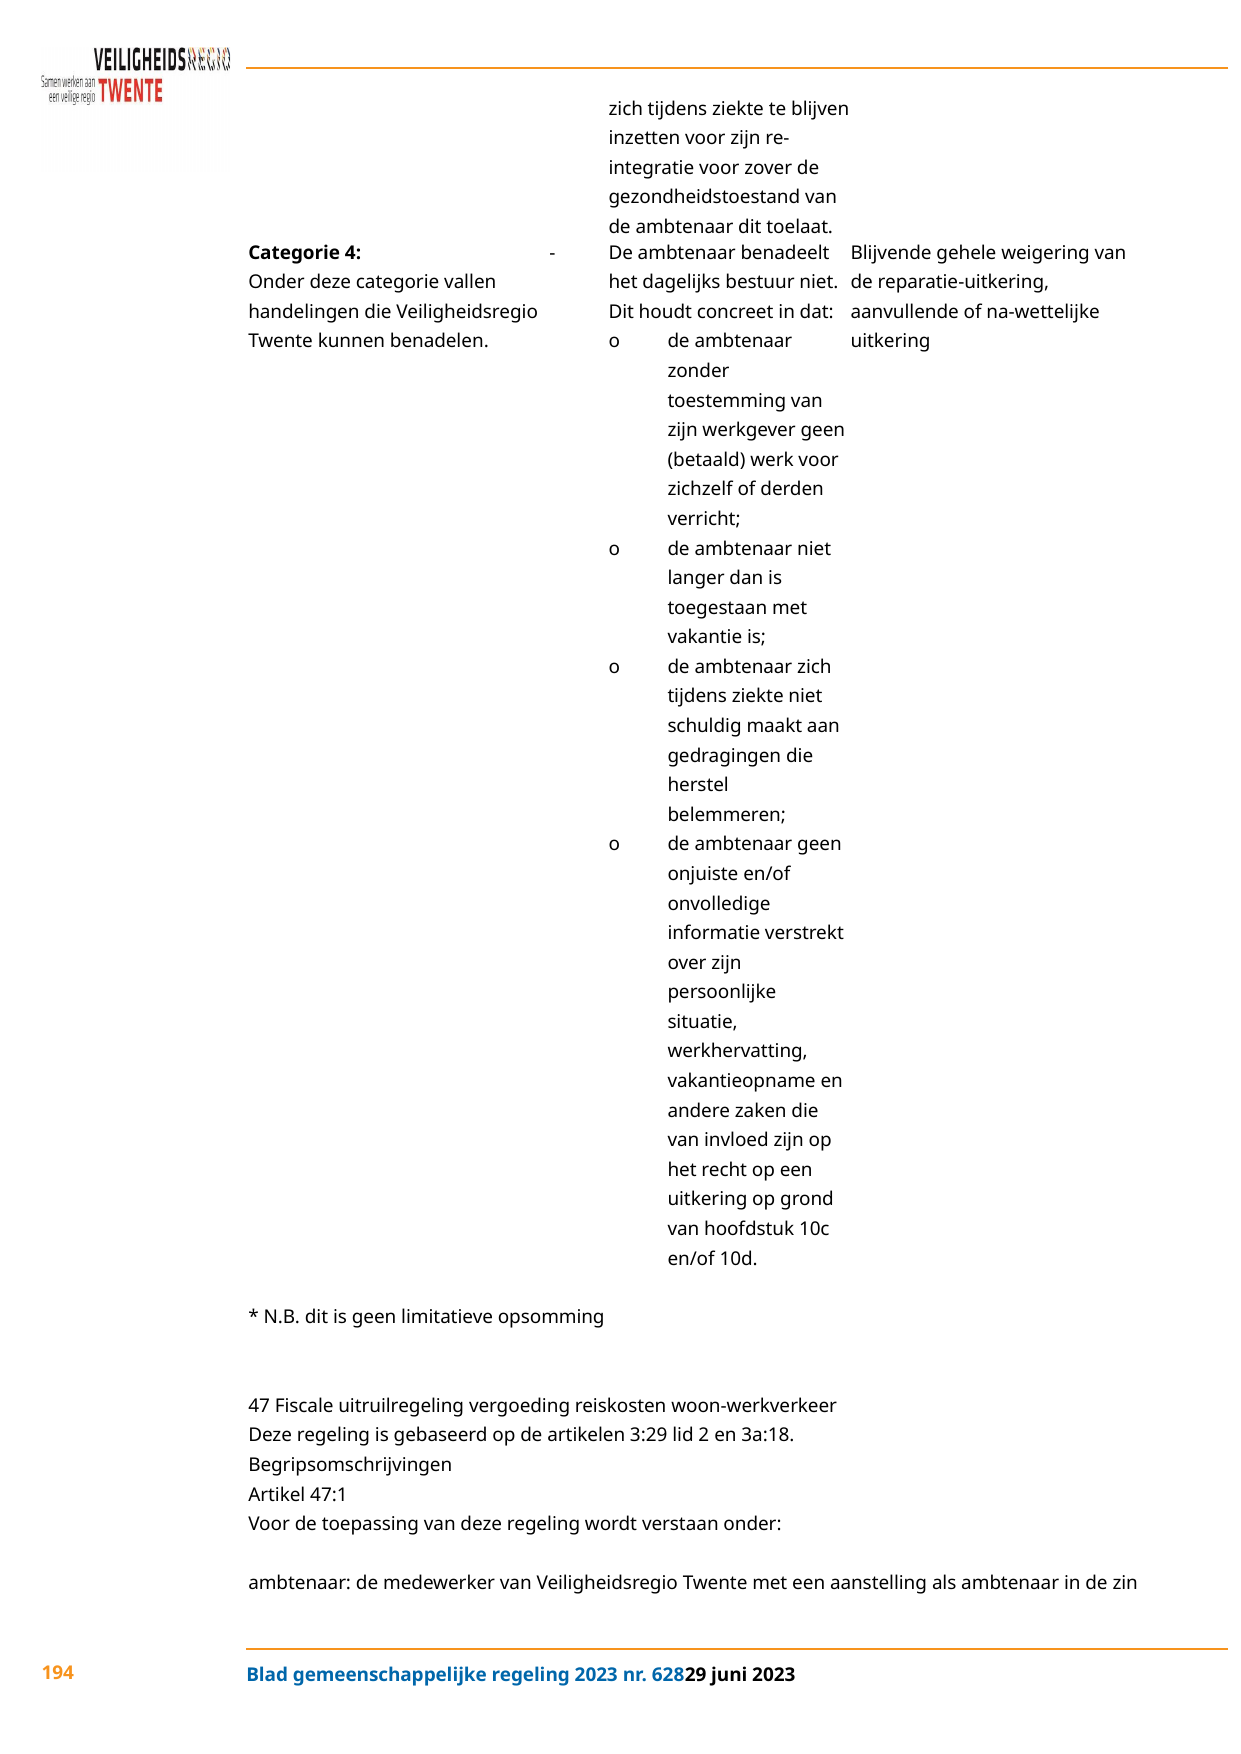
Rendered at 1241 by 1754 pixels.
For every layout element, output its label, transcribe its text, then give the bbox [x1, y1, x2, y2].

table_header [850, 95, 1152, 239]
table_cell Blijvende gehele weigering van de reparatie-uitkering, aanvullende of na-wettelijke uitkering [850, 239, 1152, 1270]
table_header [248, 95, 549, 239]
text * N.B. dit is geen limitatieve opsomming [248, 1303, 1152, 1329]
text Artikel 47:1 [248, 1481, 1152, 1506]
text Deze regeling is gebaseerd op de artikelen 3:29 lid 2 en 3a:18. [248, 1422, 1152, 1447]
picture [41, 47, 231, 172]
text ambtenaar: de medewerker van Veiligheidsregio Twente met een aanstelling als ambtenaar in de zin [248, 1569, 1152, 1595]
text Voor de toepassing van deze regeling wordt verstaan onder: [248, 1510, 1152, 1536]
table_header zich tijdens ziekte te blijven inzetten voor zijn re-integratie voor zover de gezondheidstoestand van de ambtenaar dit toelaat. [549, 95, 850, 239]
text 47 Fiscale uitruilregeling vergoeding reiskosten woon-werkverkeer [248, 1392, 1152, 1418]
table_cell Categorie 4: Onder deze categorie vallen handelingen die Veiligheidsregio Twente kunnen benadelen. [248, 239, 549, 1270]
table_cell De ambtenaar benadeelt het dagelijks bestuur niet. Dit houdt concreet in dat: de ambtenaar zonder toestemming van zijn werkgever geen (betaald) werk voor zichzelf of derden verricht; de ambtenaar niet langer dan is toegestaan met vakantie is; de ambtenaar zich tijdens ziekte niet schuldig maakt aan gedragingen die herstel belemmeren; de ambtenaar geen onjuiste en/of onvolledige informatie verstrekt over zijn persoonlijke situatie, werkhervatting, vakantieopname en andere zaken die van invloed zijn op het recht op een uitkering op grond van hoofdstuk 10c en/of 10d. [549, 239, 850, 1270]
text Begripsomschrijvingen [248, 1451, 1152, 1477]
